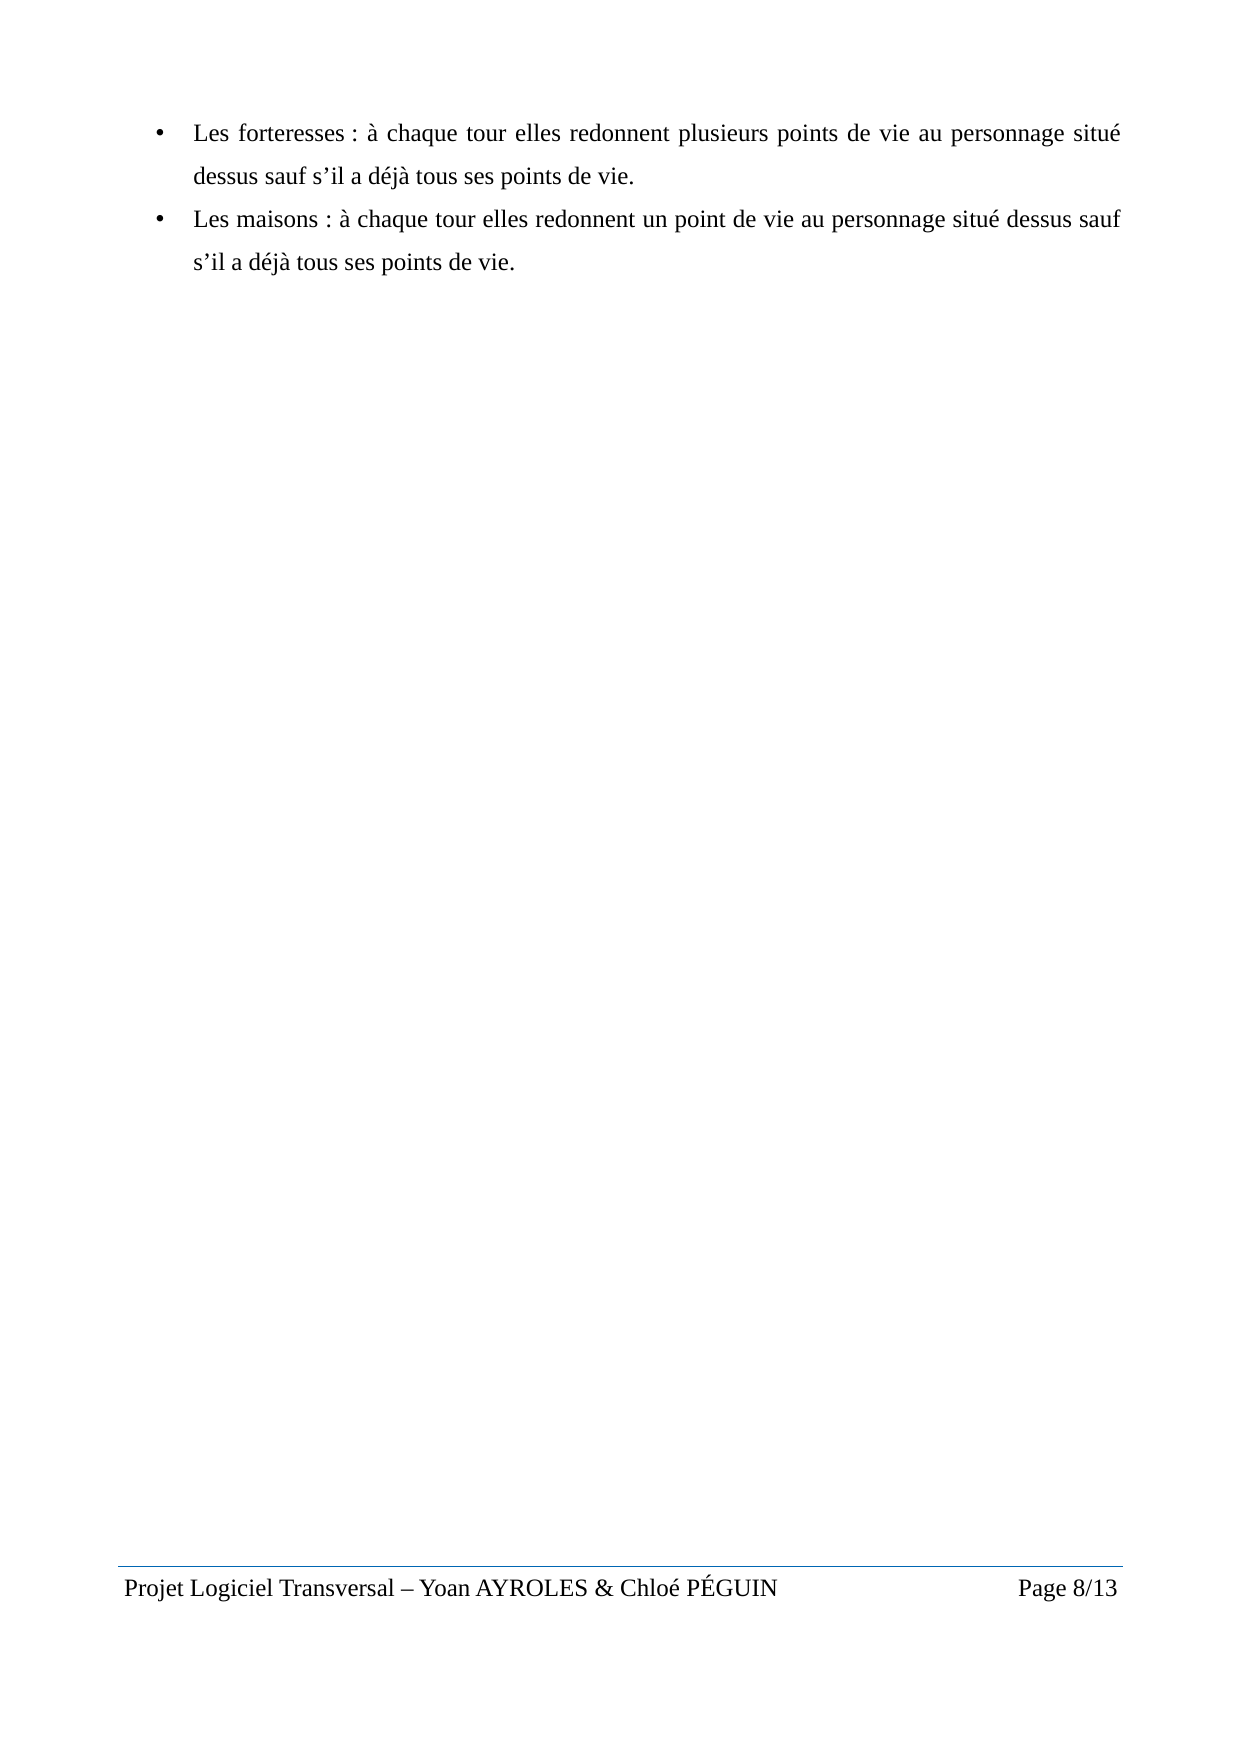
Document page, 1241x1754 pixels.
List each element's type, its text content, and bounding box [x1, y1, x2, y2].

list Les maisons : à chaque tour elles redonnent un point de vie au personnage situé dessus sauf s’il a déjà tous ses points de vie. [156, 204, 1122, 276]
list Les forteresses : à chaque tour elles redonnent plusieurs points de vie au personnage situé dessus sauf s’il a déjà tous ses points de vie. [156, 118, 1122, 190]
